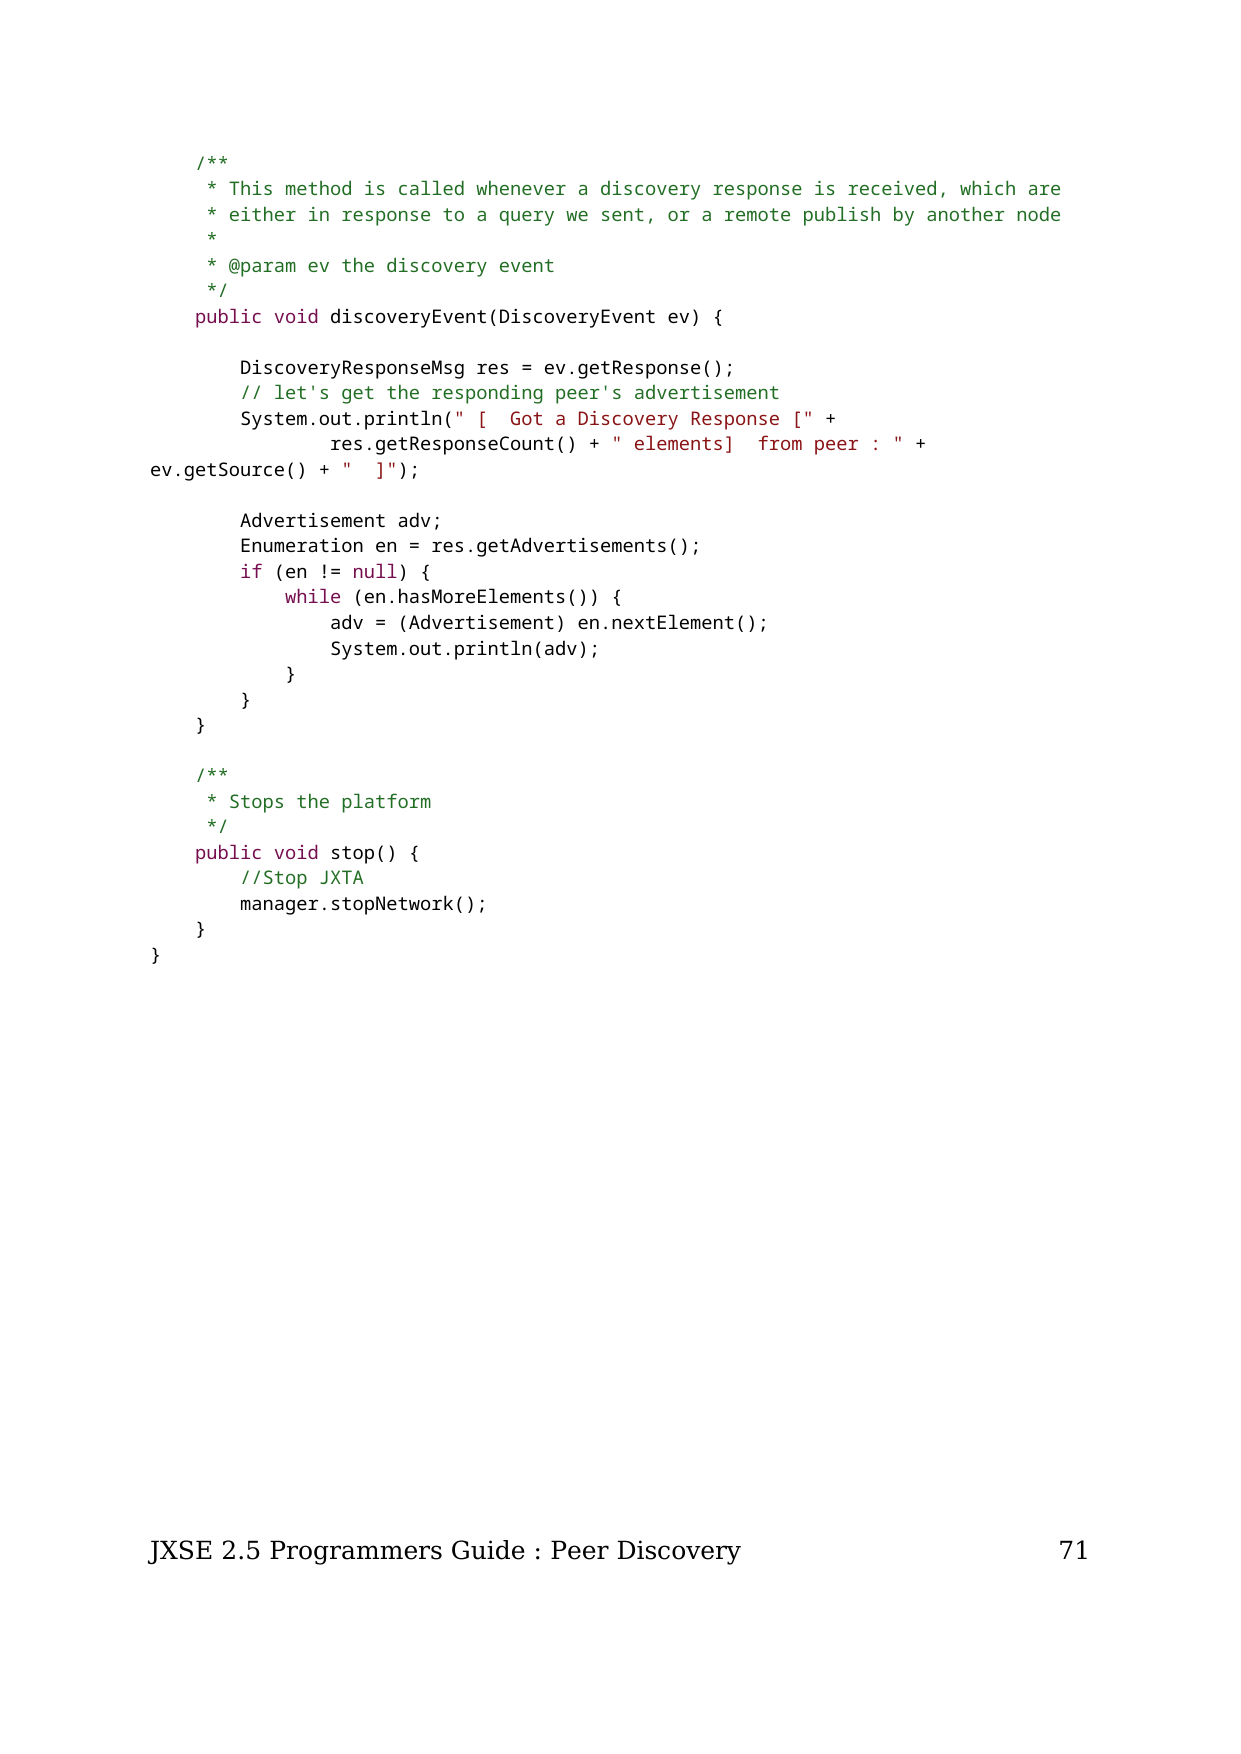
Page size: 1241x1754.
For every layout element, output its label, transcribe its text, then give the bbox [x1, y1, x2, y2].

text public void discoveryEvent(DiscoveryEvent ev) { [150, 303, 1090, 329]
text DiscoveryResponseMsg res = ev.getResponse(); [150, 354, 1090, 380]
text public void stop() { [150, 839, 1090, 864]
text adv = (Advertisement) en.nextElement(); [150, 609, 1090, 635]
text System.out.println(" [ Got a Discovery Response [" + [150, 405, 1090, 431]
text * [150, 227, 1090, 252]
text * This method is called whenever a discovery response is received, which are [150, 176, 1090, 201]
text if (en != null) { [150, 558, 1090, 584]
text while (en.hasMoreElements()) { [150, 584, 1090, 609]
text */ [150, 278, 1090, 303]
text } [150, 660, 1090, 686]
text } [150, 686, 1090, 711]
text } [150, 941, 1090, 967]
text * @param ev the discovery event [150, 252, 1090, 278]
text manager.stopNetwork(); [150, 890, 1090, 916]
text //Stop JXTA [150, 864, 1090, 890]
text * Stops the platform [150, 788, 1090, 813]
text // let's get the responding peer's advertisement [150, 380, 1090, 405]
text * either in response to a query we sent, or a remote publish by another node [150, 201, 1090, 227]
text /** [150, 762, 1090, 788]
text } [150, 711, 1090, 737]
text res.getResponseCount() + " elements] from peer : " + ev.getSource() + " ]"); [150, 431, 1090, 482]
text Enumeration en = res.getAdvertisements(); [150, 533, 1090, 558]
text Advertisement adv; [150, 507, 1090, 533]
text } [150, 916, 1090, 941]
text */ [150, 813, 1090, 839]
text System.out.println(adv); [150, 635, 1090, 660]
text /** [150, 150, 1090, 176]
